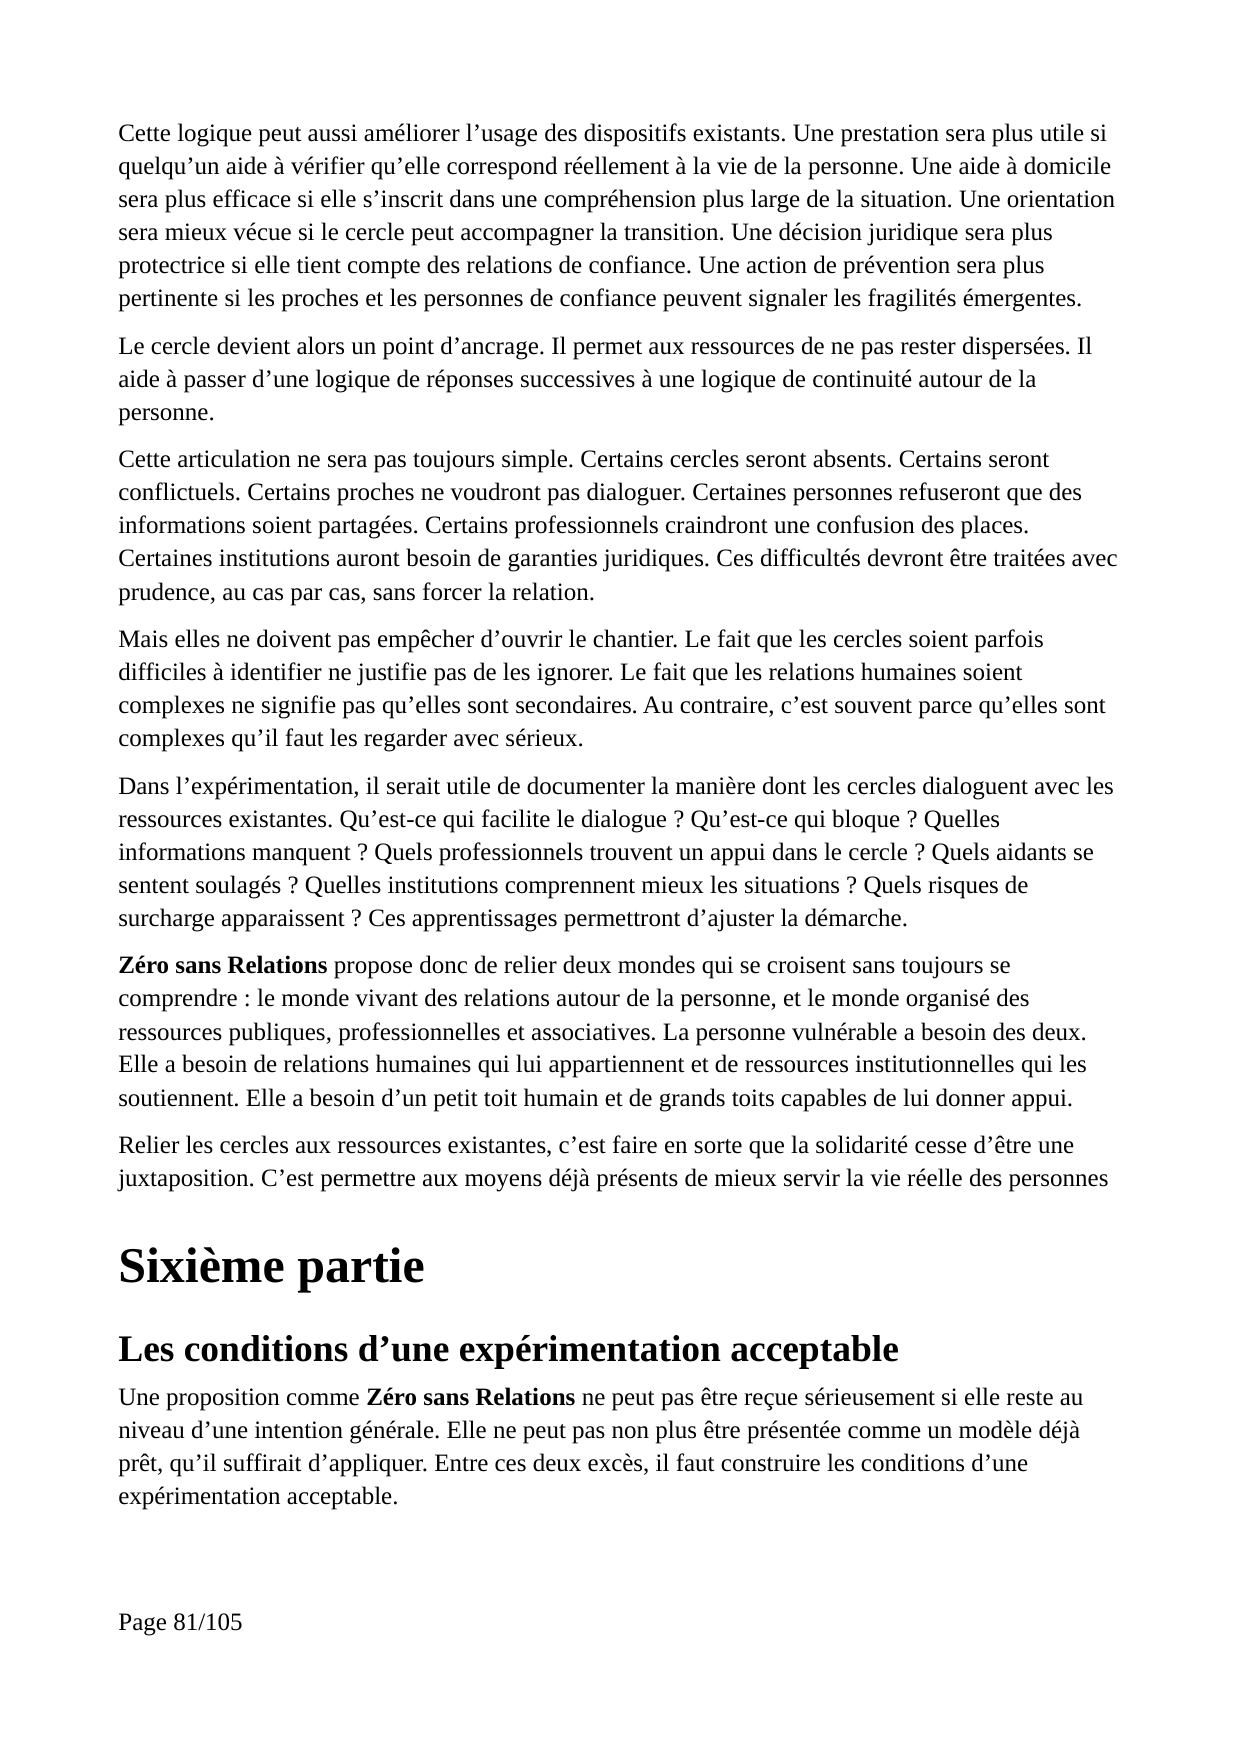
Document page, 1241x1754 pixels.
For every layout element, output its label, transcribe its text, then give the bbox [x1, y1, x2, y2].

subtitle Sixième partie [118, 1236, 1122, 1293]
text Le cercle devient alors un point d’ancrage. Il permet aux ressources de ne pas rester dispersées. Il aide à passer d’une logique de réponses successives à une logique de continuité autour de la personne. [118, 331, 1122, 426]
text Cette logique peut aussi améliorer l’usage des dispositifs existants. Une prestation sera plus utile si quelqu’un aide à vérifier qu’elle correspond réellement à la vie de la personne. Une aide à domicile sera plus efficace si elle s’inscrit dans une compréhension plus large de la situation. Une orientation sera mieux vécue si le cercle peut accompagner la transition. Une décision juridique sera plus protectrice si elle tient compte des relations de confiance. Une action de prévention sera plus pertinente si les proches et les personnes de confiance peuvent signaler les fragilités émergentes. [118, 118, 1122, 312]
text Mais elles ne doivent pas empêcher d’ouvrir le chantier. Le fait que les cercles soient parfois difficiles à identifier ne justifie pas de les ignorer. Le fait que les relations humaines soient complexes ne signifie pas qu’elles sont secondaires. Au contraire, c’est souvent parce qu’elles sont complexes qu’il faut les regarder avec sérieux. [118, 624, 1122, 752]
text Relier les cercles aux ressources existantes, c’est faire en sorte que la solidarité cesse d’être une juxtaposition. C’est permettre aux moyens déjà présents de mieux servir la vie réelle des personnes [118, 1130, 1122, 1192]
text Cette articulation ne sera pas toujours simple. Certains cercles seront absents. Certains seront conflictuels. Certains proches ne voudront pas dialoguer. Certaines personnes refuseront que des informations soient partagées. Certains professionnels craindront une confusion des places. Certaines institutions auront besoin de garanties juridiques. Ces difficultés devront être traitées avec prudence, au cas par cas, sans forcer la relation. [118, 444, 1122, 605]
text Une proposition comme Zéro sans Relations ne peut pas être reçue sérieusement si elle reste au niveau d’une intention générale. Elle ne peut pas non plus être présentée comme un modèle déjà prêt, qu’il suffirait d’appliquer. Entre ces deux excès, il faut construire les conditions d’une expérimentation acceptable. [118, 1382, 1122, 1510]
text Zéro sans Relations propose donc de relier deux mondes qui se croisent sans toujours se comprendre : le monde vivant des relations autour de la personne, et le monde organisé des ressources publiques, professionnelles et associatives. La personne vulnérable a besoin des deux. Elle a besoin de relations humaines qui lui appartiennent et de ressources institutionnelles qui les soutiennent. Elle a besoin d’un petit toit humain et de grands toits capables de lui donner appui. [118, 951, 1122, 1111]
subtitle Les conditions d’une expérimentation acceptable [118, 1327, 1122, 1370]
text Dans l’expérimentation, il serait utile de documenter la manière dont les cercles dialoguent avec les ressources existantes. Qu’est-ce qui facilite le dialogue ? Qu’est-ce qui bloque ? Quelles informations manquent ? Quels professionnels trouvent un appui dans le cercle ? Quels aidants se sentent soulagés ? Quelles institutions comprennent mieux les situations ? Quels risques de surcharge apparaissent ? Ces apprentissages permettront d’ajuster la démarche. [118, 771, 1122, 932]
